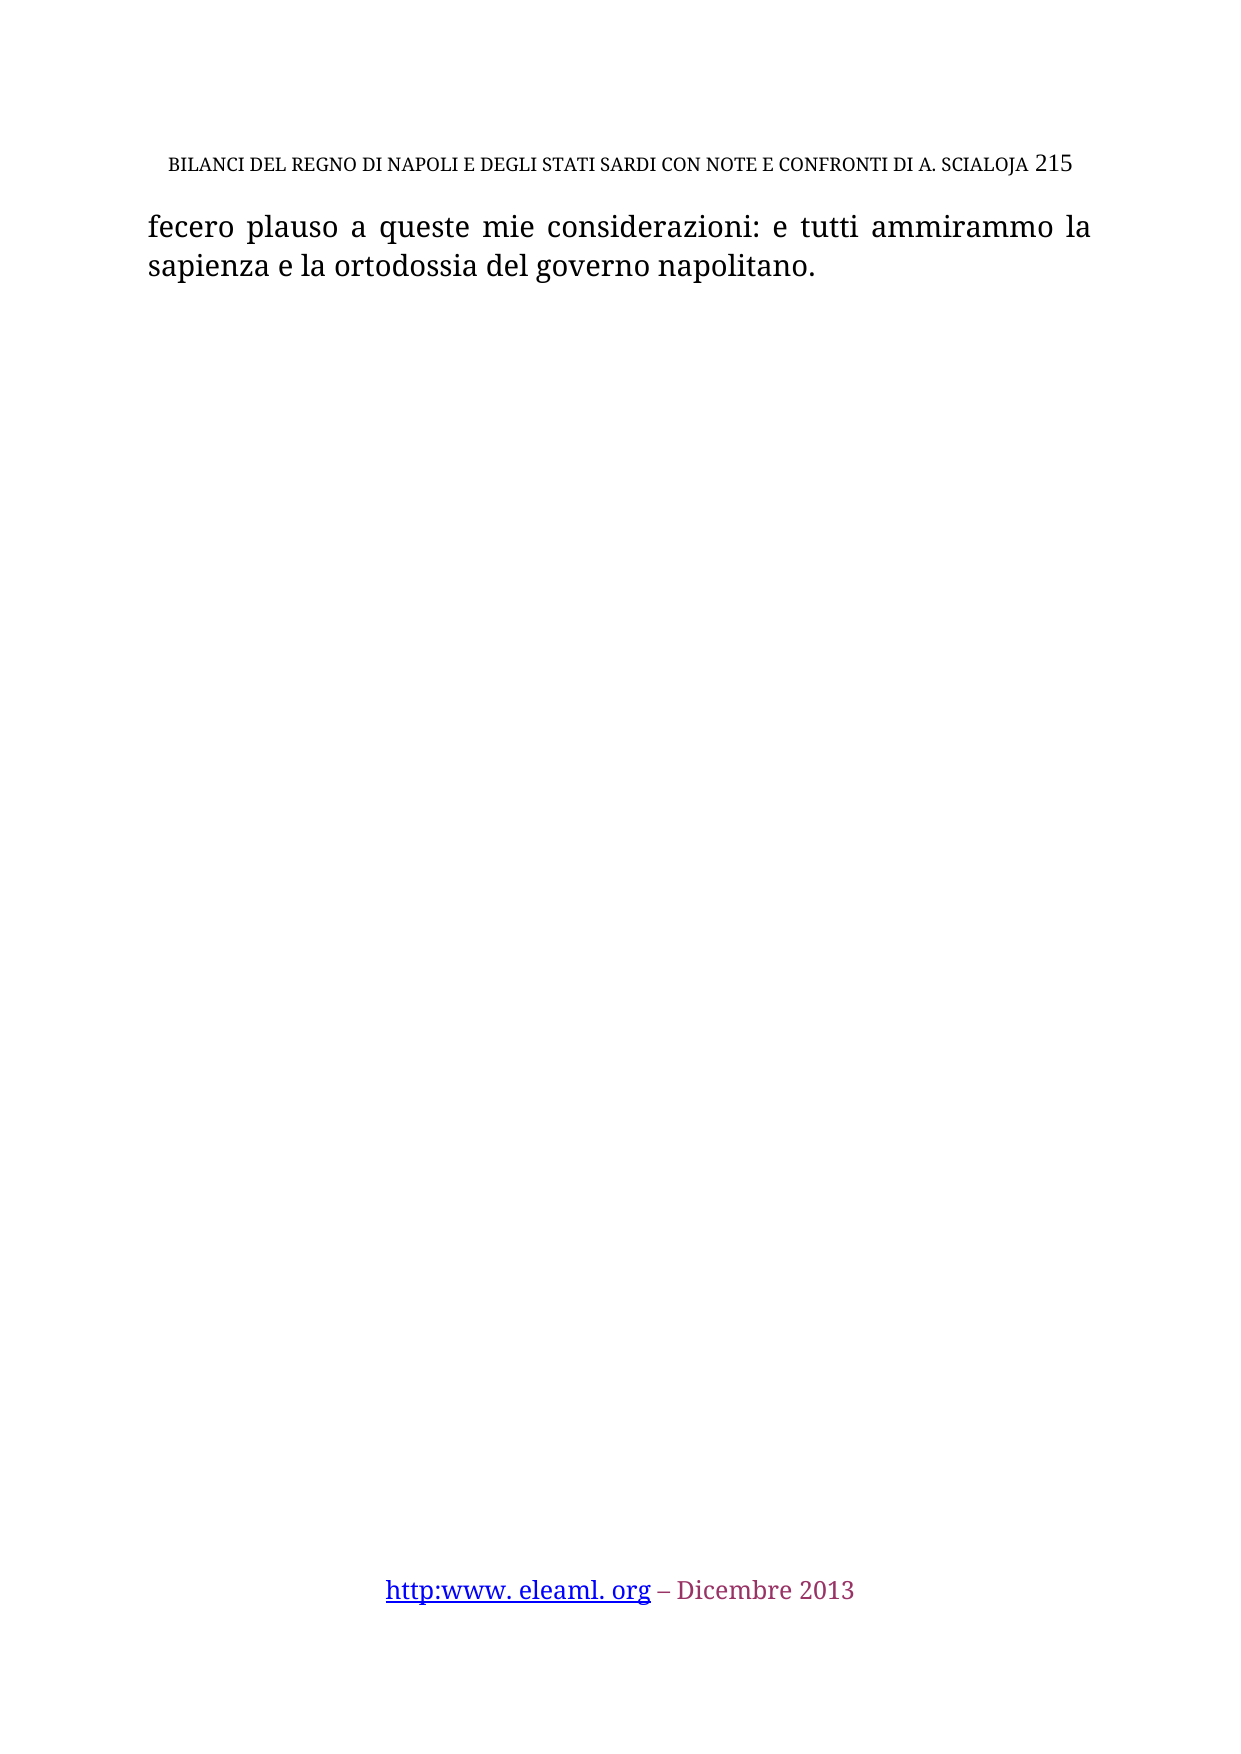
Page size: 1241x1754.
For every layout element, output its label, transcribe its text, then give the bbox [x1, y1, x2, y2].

text fecero plauso a queste mie considerazioni: e tutti ammirammo la sapienza e la ortodossia del governo napolitano. [148, 206, 1093, 285]
